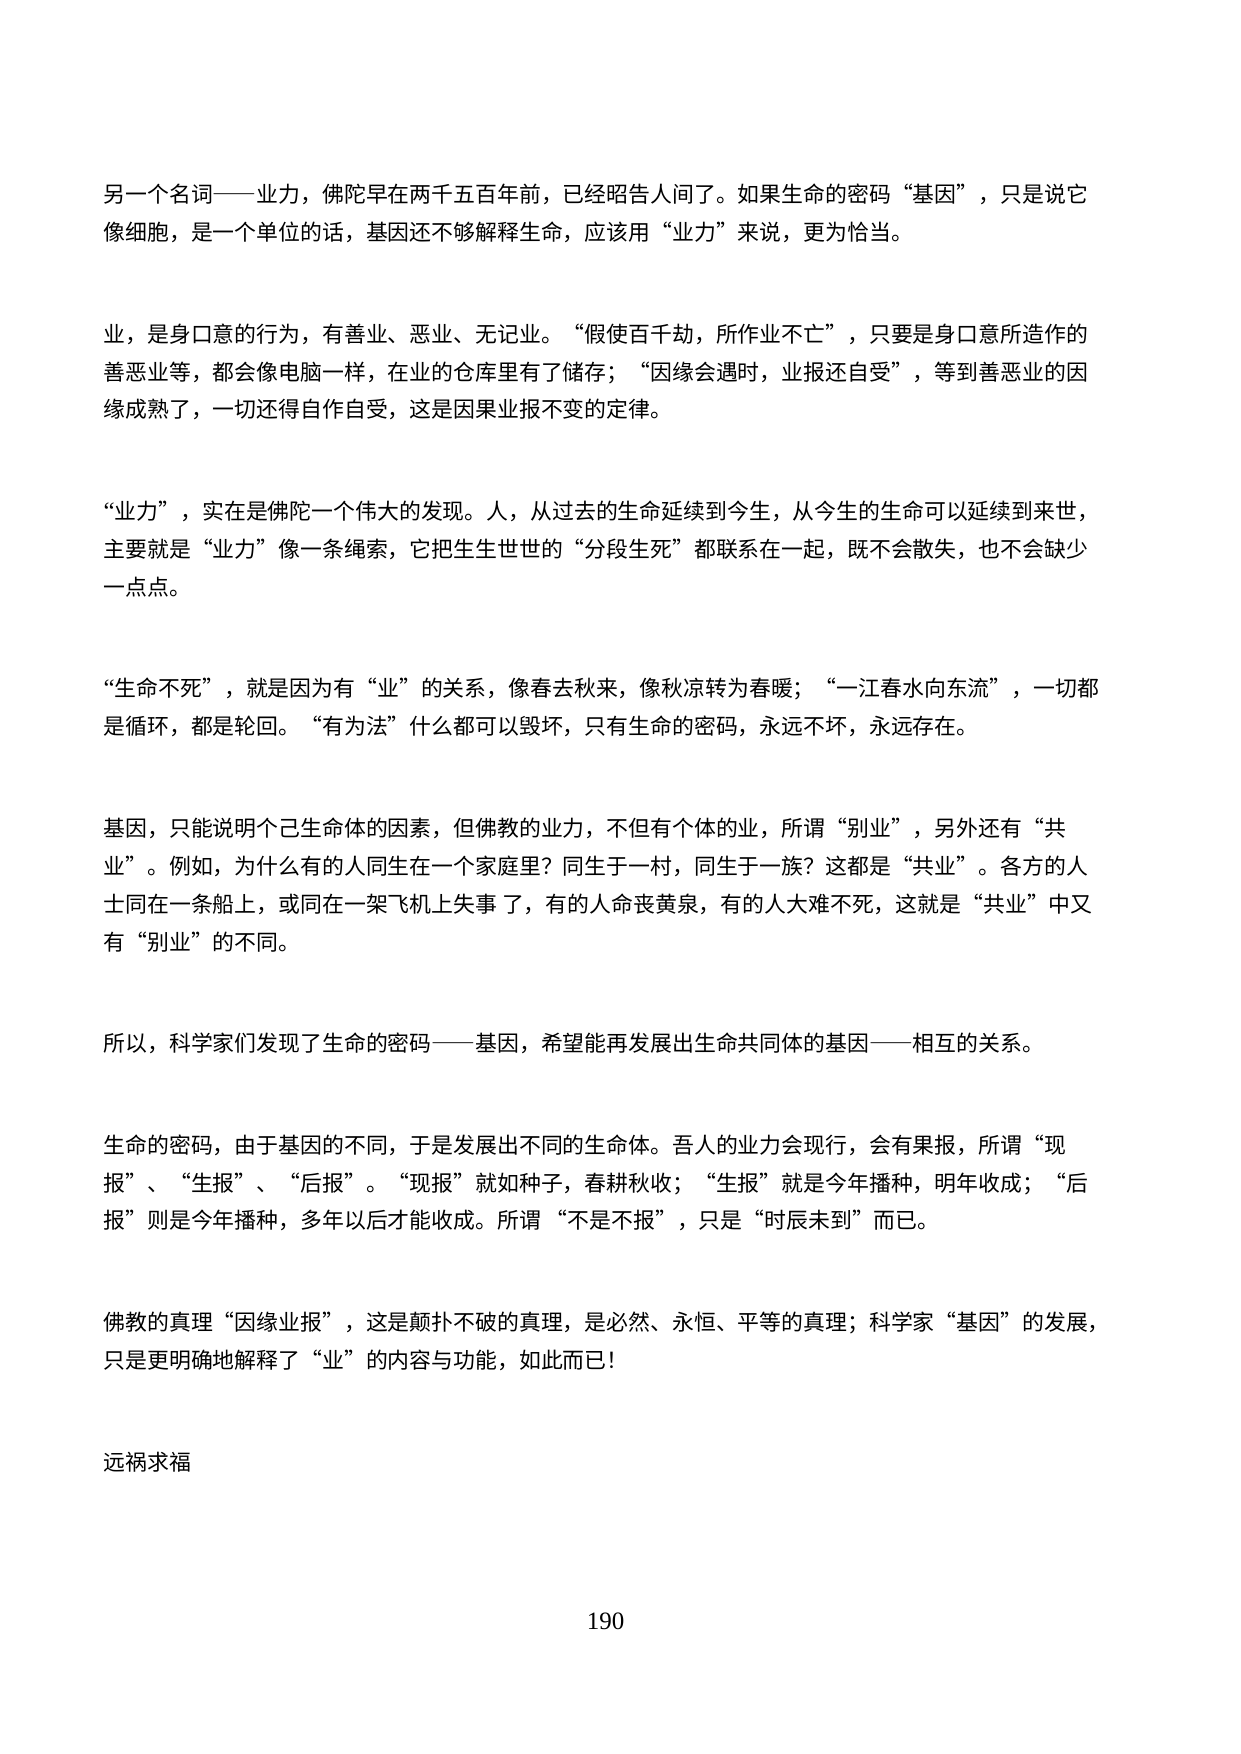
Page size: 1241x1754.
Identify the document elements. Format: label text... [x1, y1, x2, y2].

text 所以，科学家们发现了生命的密码——基因，希望能再发展出生命共同体的基因——相互的关系。 [103, 1026, 1107, 1058]
text 业，是身口意的行为，有善业、恶业、无记业。“假使百千劫，所作业不亡”，只要是身口意所造作的善恶业等，都会像电脑一样，在业的仓库里有了储存；“因缘会遇时，业报还自受”，等到善恶业的因缘成熟了，一切还得自作自受，这是因果业报不变的定律。 [103, 317, 1107, 424]
text 远祸求福 [103, 1444, 1107, 1476]
text “业力”，实在是佛陀一个伟大的发现。人，从过去的生命延续到今生，从今生的生命可以延续到来世，主要就是“业力”像一条绳索，它把生生世世的“分段生死”都联系在一起，既不会散失，也不会缺少一点点。 [103, 494, 1107, 601]
text 另一个名词——业力，佛陀早在两千五百年前，已经昭告人间了。如果生命的密码“基因”，只是说它像细胞，是一个单位的话，基因还不够解释生命，应该用“业力”来说，更为恰当。 [103, 177, 1107, 247]
text 佛教的真理“因缘业报”，这是颠扑不破的真理，是必然、永恒、平等的真理；科学家“基因”的发展，只是更明确地解释了“业”的内容与功能，如此而已！ [103, 1305, 1107, 1375]
text “生命不死”，就是因为有“业”的关系，像春去秋来，像秋凉转为春暖；“一江春水向东流”，一切都是循环，都是轮回。“有为法”什么都可以毁坏，只有生命的密码，永远不坏，永远存在。 [103, 671, 1107, 741]
text 生命的密码，由于基因的不同，于是发展出不同的生命体。吾人的业力会现行，会有果报，所谓“现报”、“生报”、“后报”。“现报”就如种子，春耕秋收；“生报”就是今年播种，明年收成；“后报”则是今年播种，多年以后才能收成。所谓 “不是不报”，只是“时辰未到”而已。 [103, 1128, 1107, 1235]
text 基因，只能说明个己生命体的因素，但佛教的业力，不但有个体的业，所谓“别业”，另外还有“共业”。例如，为什么有的人同生在一个家庭里？同生于一村，同生于一族？这都是“共业”。各方的人士同在一条船上，或同在一架飞机上失事 了，有的人命丧黄泉，有的人大难不死，这就是“共业”中又有“别业”的不同。 [103, 811, 1107, 956]
